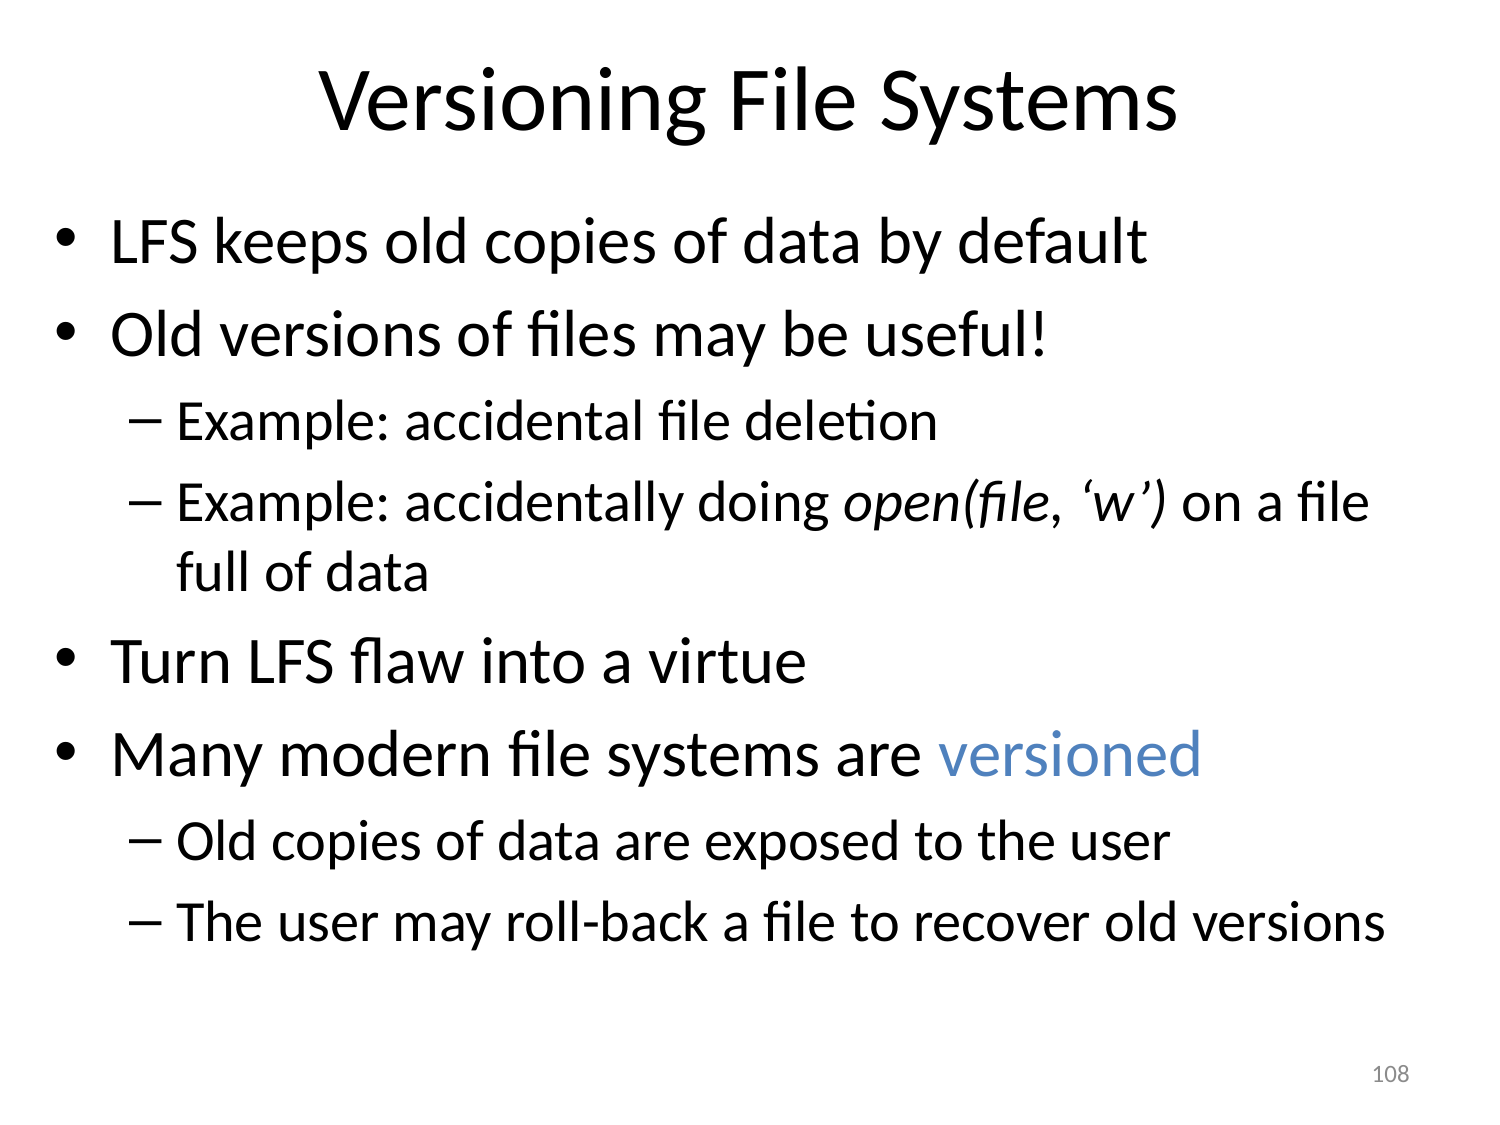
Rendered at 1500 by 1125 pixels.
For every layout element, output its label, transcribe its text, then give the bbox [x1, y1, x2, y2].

slide_number [1074, 1042, 1425, 1103]
title Versioning File Systems [75, 0, 1425, 188]
list LFS keeps old copies of data by default Old versions of files may be useful! Example: accidental file deletion Example: accidentally doing open(file, ‘w’) on a file full of data Turn LFS flaw into a virtue Many modern file systems are versioned Old copies of data are exposed to the user The user may roll-back a file to recover old versions [39, 189, 1463, 1038]
